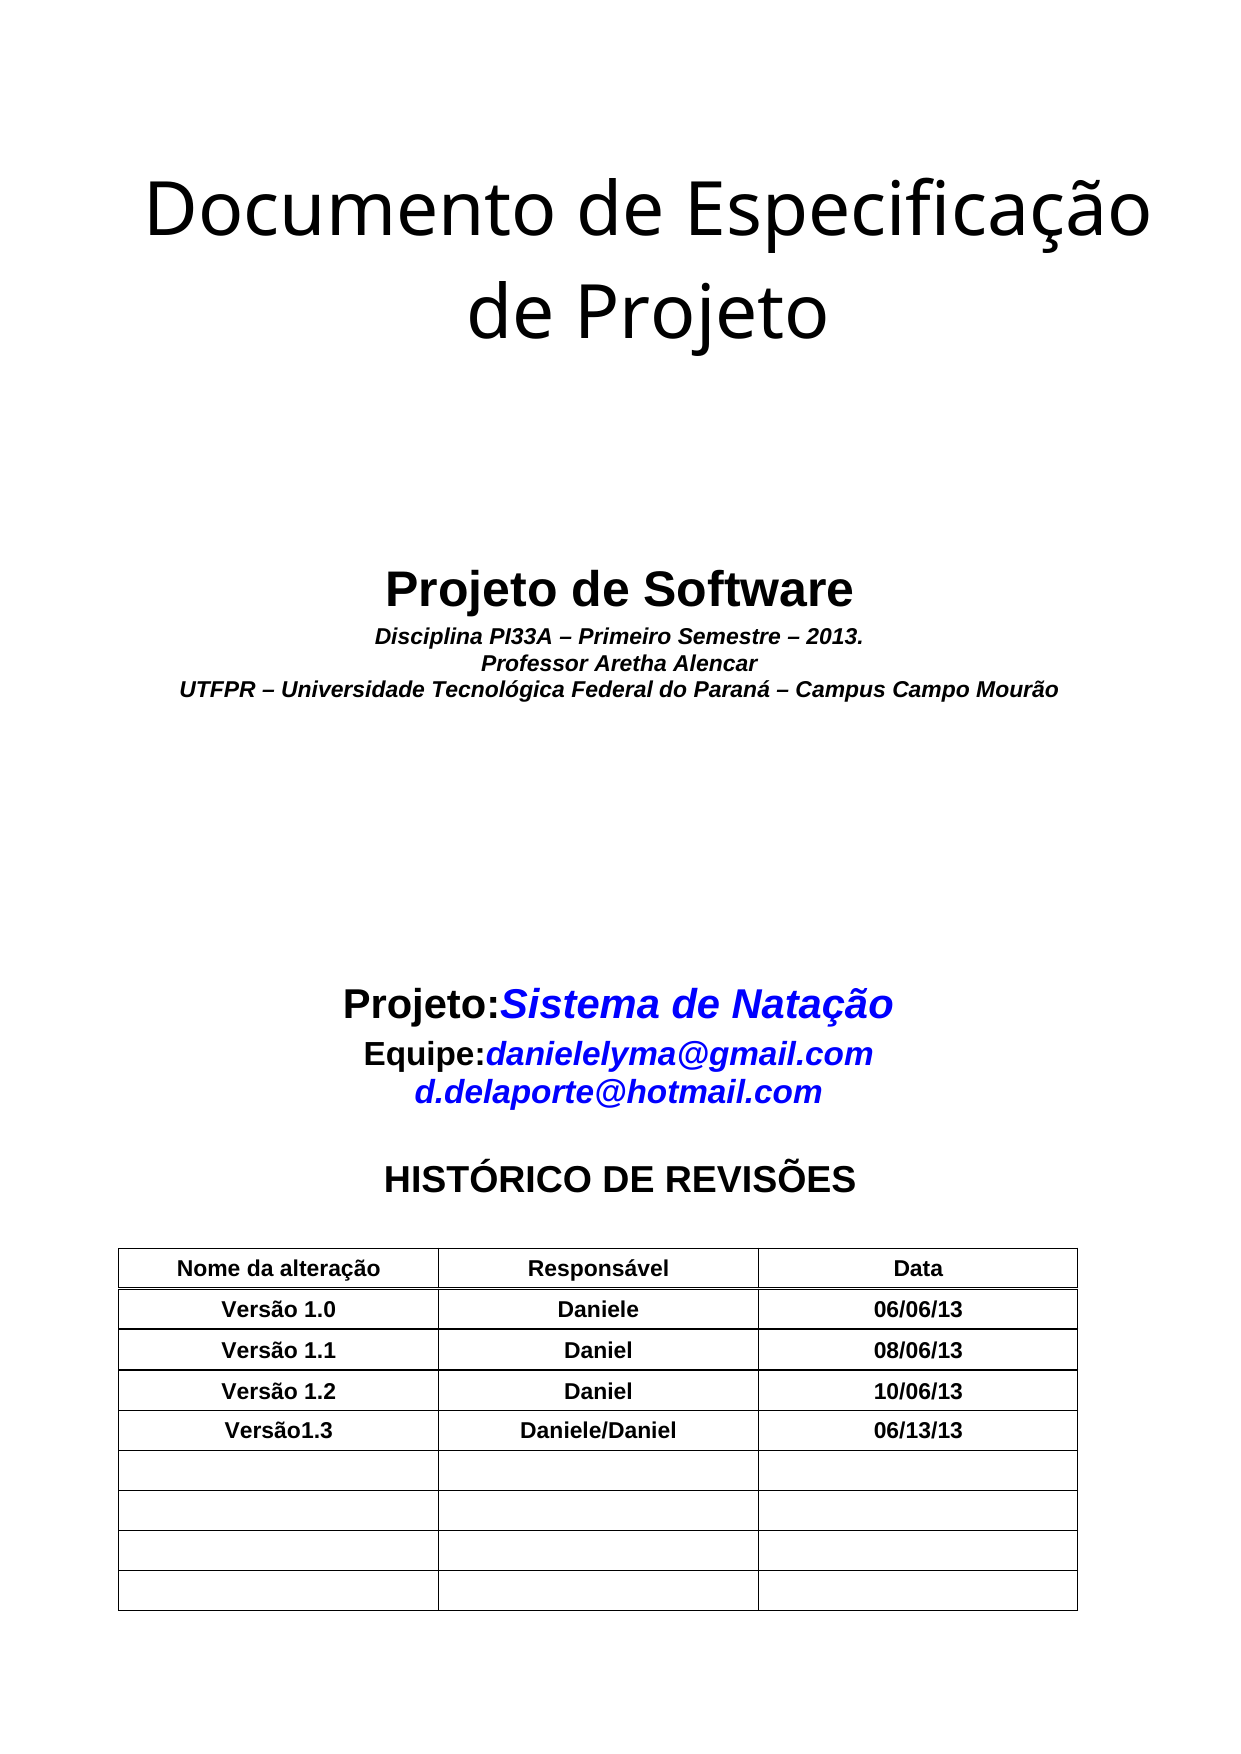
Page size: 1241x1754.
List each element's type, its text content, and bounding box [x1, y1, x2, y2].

table_cell [759, 1531, 1077, 1570]
table_cell [759, 1571, 1077, 1610]
table_header Data [759, 1249, 1077, 1287]
table_cell Versão 1.0 [119, 1290, 438, 1328]
text d.delaporte@hotmail.com [118, 1072, 1122, 1111]
table_cell Versão 1.1 [119, 1330, 438, 1369]
text Documento de Especificação de Projeto [118, 156, 1178, 360]
table_cell Versão 1.2 [119, 1371, 438, 1410]
table_cell [759, 1451, 1077, 1490]
table_cell [119, 1571, 438, 1610]
table_cell 08/06/13 [759, 1330, 1077, 1369]
table_cell [439, 1571, 758, 1610]
text HISTÓRICO DE REVISÕES [118, 1158, 1122, 1201]
text Projeto:Sistema de Natação [118, 980, 1122, 1028]
table_cell [439, 1451, 758, 1490]
table_cell [439, 1531, 758, 1570]
table_cell Versão1.3 [119, 1411, 438, 1450]
table_cell [119, 1451, 438, 1490]
table_cell Daniel [439, 1330, 758, 1369]
table_header Responsável [439, 1249, 758, 1287]
text Equipe:danielelyma@gmail.com [118, 1034, 1122, 1072]
table_cell Daniele [439, 1290, 758, 1328]
text Disciplina PI33A – Primeiro Semestre – 2013. Professor Aretha Alencar UTFPR – Universidade Tecnológica Federal do Paraná – Campus Campo Mourão [118, 623, 1122, 702]
table_cell [759, 1491, 1077, 1530]
table_cell [119, 1491, 438, 1530]
table_cell Daniel [439, 1371, 758, 1410]
table_cell Daniele/Daniel [439, 1411, 758, 1450]
table_header Nome da alteração [119, 1249, 438, 1287]
table_cell 06/06/13 [759, 1290, 1077, 1328]
table_cell 10/06/13 [759, 1371, 1077, 1410]
table_cell [119, 1531, 438, 1570]
text Projeto de Software [118, 559, 1122, 617]
table_cell [439, 1491, 758, 1530]
table_cell 13/06/13 [759, 1411, 1077, 1450]
